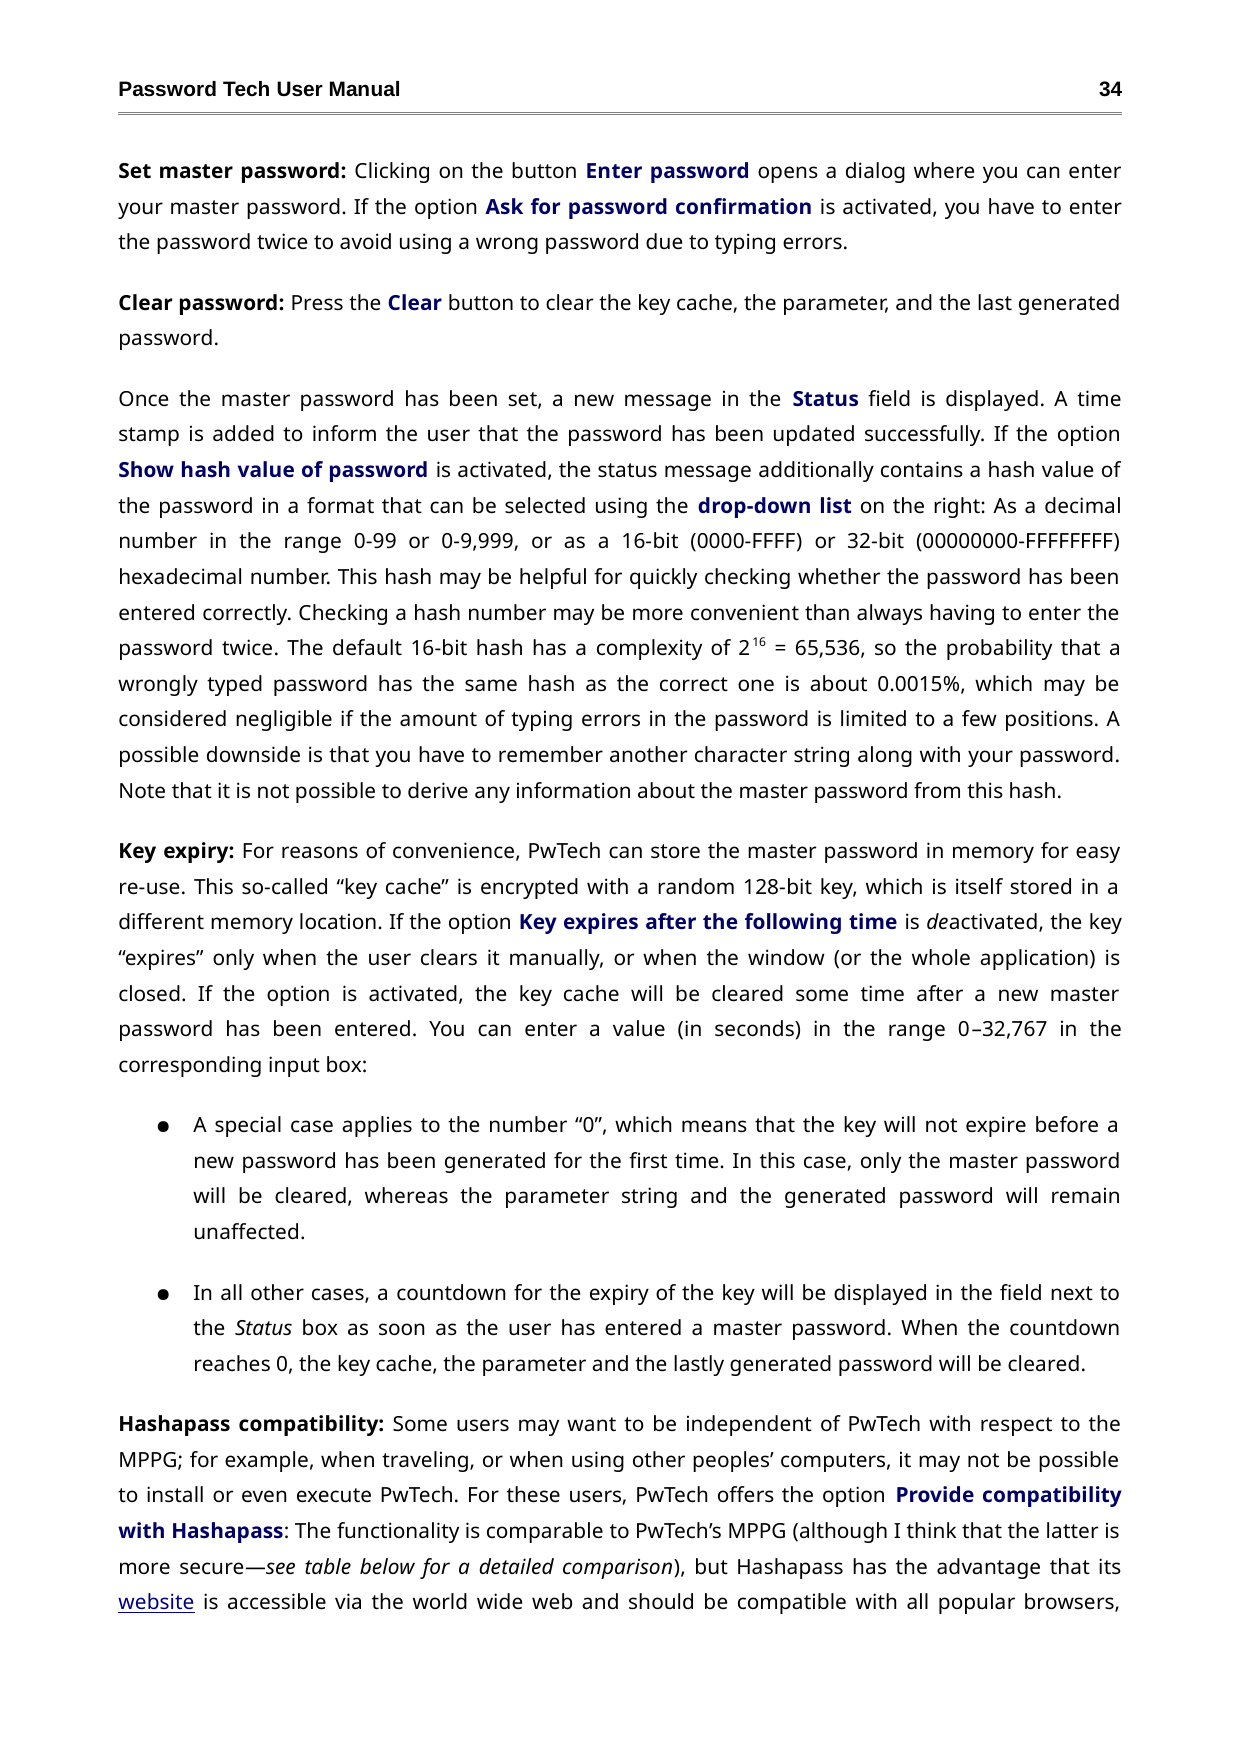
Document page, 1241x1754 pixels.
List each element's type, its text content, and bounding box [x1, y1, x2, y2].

text Hashapass compatibility: Some users may want to be independent of PwTech with respect to the MPPG; for example, when traveling, or when using other peoples’ computers, it may not be possible to install or even execute PwTech. For these users, PwTech offers the option Provide compatibility with Hashapass: The functionality is comparable to PwTech’s MPPG (although I think that the latter is more secure—see table below for a detailed comparison), but Hashapass has the advantage that its website is accessible via the world wide web and should be compatible with all popular browsers, [118, 1409, 1122, 1616]
text Once the master password has been set, a new message in the Status field is displayed. A time stamp is added to inform the user that the password has been updated successfully. If the option Show hash value of password is activated, the status message additionally contains a hash value of the password in a format that can be selected using the drop-down list on the right: As a decimal number in the range 0-99 or 0-9,999, or as a 16-bit (0000-FFFF) or 32-bit (00000000-FFFFFFFF) hexadecimal number. This hash may be helpful for quickly checking whether the password has been entered correctly. Checking a hash number may be more convenient than always having to enter the password twice. The default 16-bit hash has a complexity of 216 = 65,536, so the probability that a wrongly typed password has the same hash as the correct one is about 0.0015%, which may be considered negligible if the amount of typing errors in the password is limited to a few positions. A possible downside is that you have to remember another character string along with your password. Note that it is not possible to derive any information about the master password from this hash. [118, 384, 1122, 804]
text Clear password: Press the Clear button to clear the key cache, the parameter, and the last generated password. [118, 288, 1122, 352]
list A special case applies to the number “0”, which means that the key will not expire before a new password has been generated for the first time. In this case, only the master password will be cleared, whereas the parameter string and the generated password will remain unaffected. [156, 1110, 1122, 1246]
text Set master password: Clicking on the button Enter password opens a dialog where you can enter your master password. If the option Ask for password confirmation is activated, you have to enter the password twice to avoid using a wrong password due to typing errors. [118, 156, 1122, 256]
list In all other cases, a countdown for the expiry of the key will be displayed in the field next to the Status box as soon as the user has entered a master password. When the countdown reaches 0, the key cache, the parameter and the lastly generated password will be cleared. [156, 1277, 1122, 1377]
text Key expiry: For reasons of convenience, PwTech can store the master password in memory for easy re-use. This so-called “key cache” is encrypted with a random 128-bit key, which is itself stored in a different memory location. If the option Key expires after the following time is deactivated, the key “expires” only when the user clears it manually, or when the window (or the whole application) is closed. If the option is activated, the key cache will be cleared some time after a new master password has been entered. You can enter a value (in seconds) in the range 0–32,767 in the corresponding input box: [118, 836, 1122, 1078]
